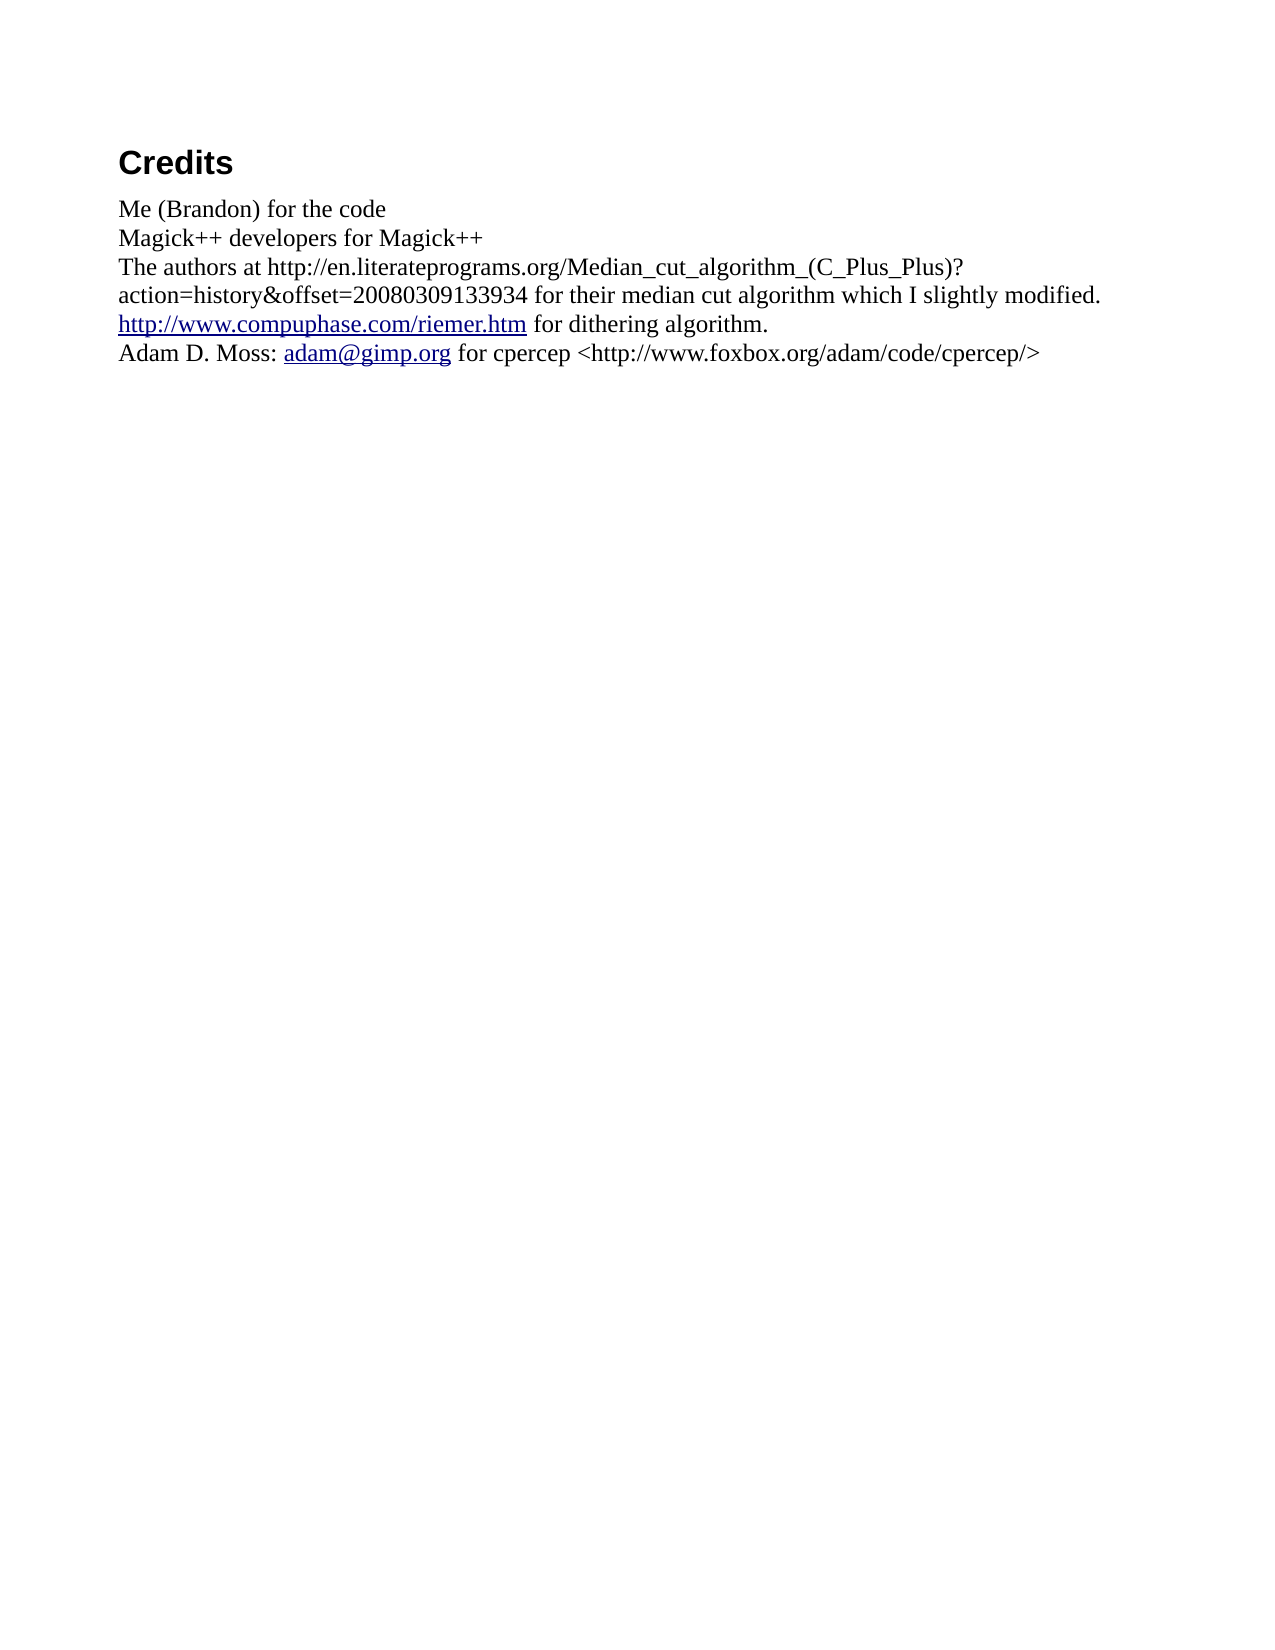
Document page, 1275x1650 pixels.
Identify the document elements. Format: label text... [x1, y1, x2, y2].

text http://www.compuphase.com/riemer.htm for dithering algorithm. [118, 309, 1157, 338]
text Magick++ developers for Magick++ [118, 223, 1157, 252]
subtitle Credits [118, 143, 1157, 182]
text The authors at http://en.literateprograms.org/Median_cut_algorithm_(C_Plus_Plus)?action=history&offset=20080309133934 for their median cut algorithm which I slightly modified. [118, 252, 1157, 309]
text Me (Brandon) for the code [118, 194, 1157, 223]
text Adam D. Moss: adam@gimp.org for cpercep <http://www.foxbox.org/adam/code/cpercep/> [118, 338, 1157, 367]
